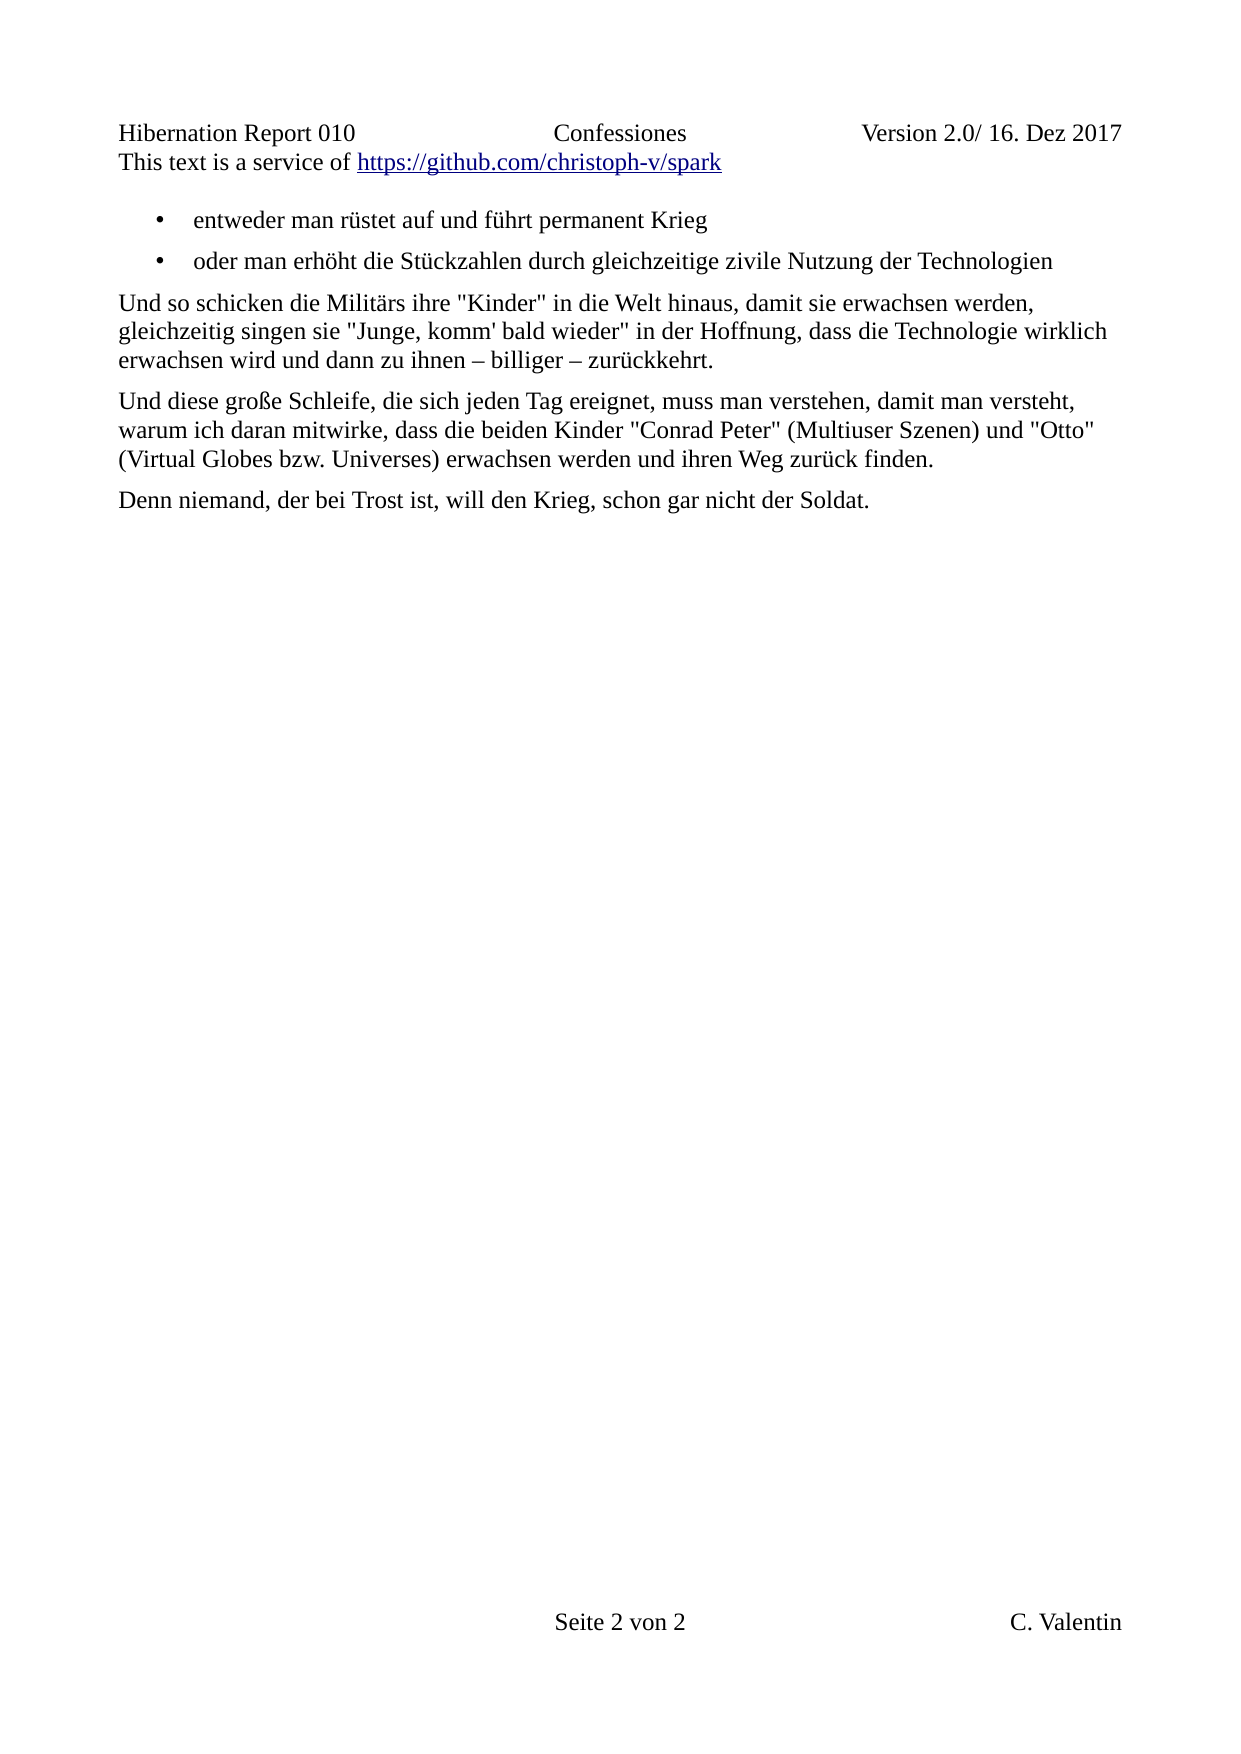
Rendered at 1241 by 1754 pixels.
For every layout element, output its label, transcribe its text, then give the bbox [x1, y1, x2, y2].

list entweder man rüstet auf und führt permanent Krieg [156, 205, 1122, 234]
list oder man erhöht die Stückzahlen durch gleichzeitige zivile Nutzung der Technologien [156, 246, 1122, 275]
text Denn niemand, der bei Trost ist, will den Krieg, schon gar nicht der Soldat. [118, 485, 1122, 514]
text Und diese große Schleife, die sich jeden Tag ereignet, muss man verstehen, damit man versteht, warum ich daran mitwirke, dass die beiden Kinder "Conrad Peter" (Multiuser Szenen) und "Otto" (Virtual Globes bzw. Universes) erwachsen werden und ihren Weg zurück finden. [118, 386, 1122, 473]
text Und so schicken die Militärs ihre "Kinder" in die Welt hinaus, damit sie erwachsen werden, gleichzeitig singen sie "Junge, komm' bald wieder" in der Hoffnung, dass die Technologie wirklich erwachsen wird und dann zu ihnen – billiger – zurückkehrt. [118, 288, 1122, 374]
